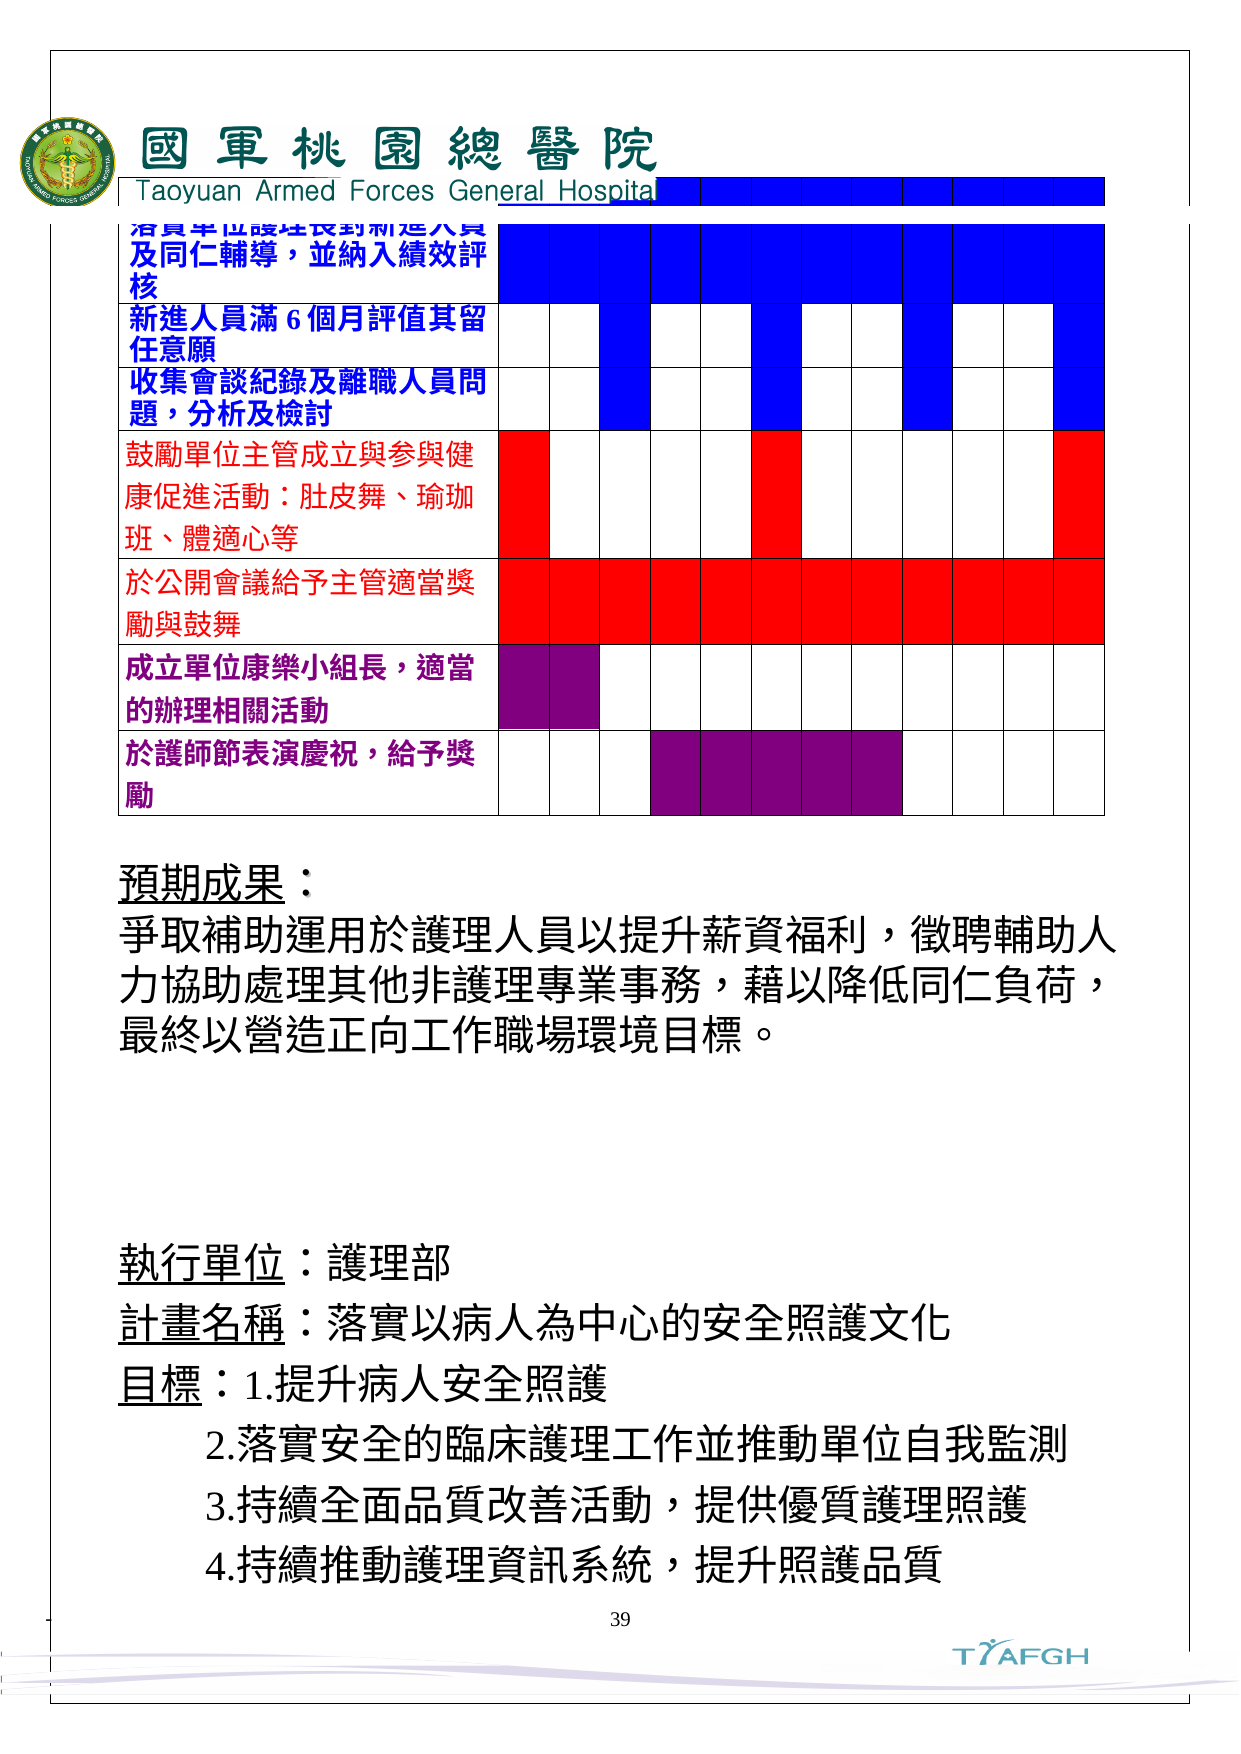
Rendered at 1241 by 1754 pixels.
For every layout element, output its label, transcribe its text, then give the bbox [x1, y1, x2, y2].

table_cell [752, 368, 801, 430]
table_cell [600, 431, 650, 558]
table_cell [802, 559, 851, 644]
table_cell [852, 304, 902, 367]
table_cell 於護師節表演慶祝，給予獎勵 [119, 731, 498, 815]
table_cell [953, 731, 1003, 815]
table_cell [903, 731, 952, 815]
table_cell [550, 645, 599, 729]
table_cell [63, 165, 74, 186]
table_cell [1054, 731, 1104, 815]
table_cell [701, 431, 751, 558]
table_cell 收集會談紀錄及離職人員問題，分析及檢討 [119, 368, 498, 430]
text 爭取補助運用於護理人員以提升薪資福利，徵聘輔助人力協助處理其他非護理專業事務，藉以降低同仁負荷，最終以營造正向工作職場環境目標。 [118, 910, 1122, 1060]
table_cell [953, 178, 1003, 206]
table_cell [499, 559, 549, 644]
table_cell [701, 645, 751, 729]
table_cell [1054, 304, 1104, 367]
table_cell [600, 559, 650, 644]
table_cell [752, 304, 801, 367]
table_cell [852, 178, 902, 206]
table_cell [852, 645, 902, 729]
table_cell [600, 731, 650, 815]
table_cell [1004, 431, 1053, 558]
table_cell [802, 731, 851, 815]
table_cell [903, 431, 952, 558]
table_cell [802, 304, 851, 367]
table_cell [651, 368, 700, 430]
table_cell [1054, 224, 1104, 303]
table_cell [752, 645, 801, 729]
text 目標：1.提升病人安全照護 [118, 1351, 1122, 1411]
table_cell [1004, 645, 1053, 729]
table_cell 新進人員滿6個月評值其留任意願 [119, 304, 498, 367]
table_cell [651, 645, 700, 729]
table_cell [499, 731, 549, 815]
table_cell [903, 224, 952, 303]
table_cell [701, 304, 751, 367]
table_cell [752, 178, 801, 206]
table_cell [499, 368, 549, 430]
table_cell [953, 224, 1003, 303]
table_cell [499, 431, 549, 558]
table_cell [953, 431, 1003, 558]
text 執行單位：護理部 [118, 1230, 1122, 1291]
table_cell [701, 368, 751, 430]
text 2.落實安全的臨床護理工作並推動單位自我監測 [173, 1411, 1122, 1472]
table_cell [1054, 368, 1104, 430]
table_cell [1004, 178, 1053, 206]
table_cell [1054, 645, 1104, 729]
table_cell [752, 224, 801, 303]
text 3.持續全面品質改善活動，提供優質護理照護 [173, 1472, 1122, 1532]
table_cell [1054, 178, 1104, 206]
table_cell [1054, 559, 1104, 644]
table_cell [701, 731, 751, 815]
table_cell [953, 645, 1003, 729]
table_cell [903, 645, 952, 729]
table_cell [953, 368, 1003, 430]
table_cell [802, 368, 851, 430]
table_cell [550, 304, 599, 367]
table_cell [752, 431, 801, 558]
table_cell [701, 178, 751, 206]
table_cell 落實單位護理長對新進人員及同仁輔導，並納入績效評核 [119, 224, 498, 303]
table_cell [752, 559, 801, 644]
table_cell [953, 559, 1003, 644]
table_cell [802, 224, 851, 303]
table_cell [903, 559, 952, 644]
table_cell 成立單位康樂小組長，適當的辦理相關活動 [119, 645, 498, 729]
table_cell [550, 431, 599, 558]
table_cell [651, 178, 700, 206]
text 4.持續推動護理資訊系統，提升照護品質 [173, 1532, 1122, 1592]
table_cell [600, 368, 650, 430]
table_cell [852, 731, 902, 815]
table_cell [499, 224, 549, 303]
table_cell [550, 224, 599, 303]
table_cell [802, 431, 851, 558]
table_cell [852, 368, 902, 430]
table_cell [651, 304, 700, 367]
table_cell [1004, 224, 1053, 303]
table_cell [852, 559, 902, 644]
table_cell [802, 645, 851, 729]
table_cell [903, 178, 952, 206]
text 計畫名稱：落實以病人為中心的安全照護文化 [118, 1291, 1122, 1351]
table_cell [651, 731, 700, 815]
table_cell [550, 731, 599, 815]
table_cell [600, 224, 650, 303]
table_cell [651, 431, 700, 558]
table_cell [550, 559, 599, 644]
table_cell [600, 645, 650, 729]
table_cell [852, 224, 902, 303]
table_cell [1004, 731, 1053, 815]
table_cell [953, 304, 1003, 367]
table_cell [701, 224, 751, 303]
table_cell [752, 731, 801, 815]
table_cell [499, 304, 549, 367]
table_cell [701, 559, 751, 644]
table_cell [119, 178, 498, 206]
table_cell [1054, 431, 1104, 558]
table_cell [802, 178, 851, 206]
text 預期成果： [118, 850, 1122, 910]
table_cell 於公開會議給予主管適當獎勵與鼓舞 [119, 559, 498, 644]
table_cell [600, 304, 650, 367]
table_cell [499, 645, 549, 729]
table_cell [852, 431, 902, 558]
table_cell [600, 201, 650, 206]
table_cell [903, 368, 952, 430]
table_cell [651, 224, 700, 303]
table_cell [651, 559, 700, 644]
table_cell [1004, 304, 1053, 367]
table_cell 鼓勵單位主管成立與参與健康促進活動：肚皮舞、瑜珈班、體適心等 [119, 431, 498, 558]
table_cell [903, 304, 952, 367]
table_cell [1004, 368, 1053, 430]
table_cell [550, 368, 599, 430]
table_cell [1004, 559, 1053, 644]
